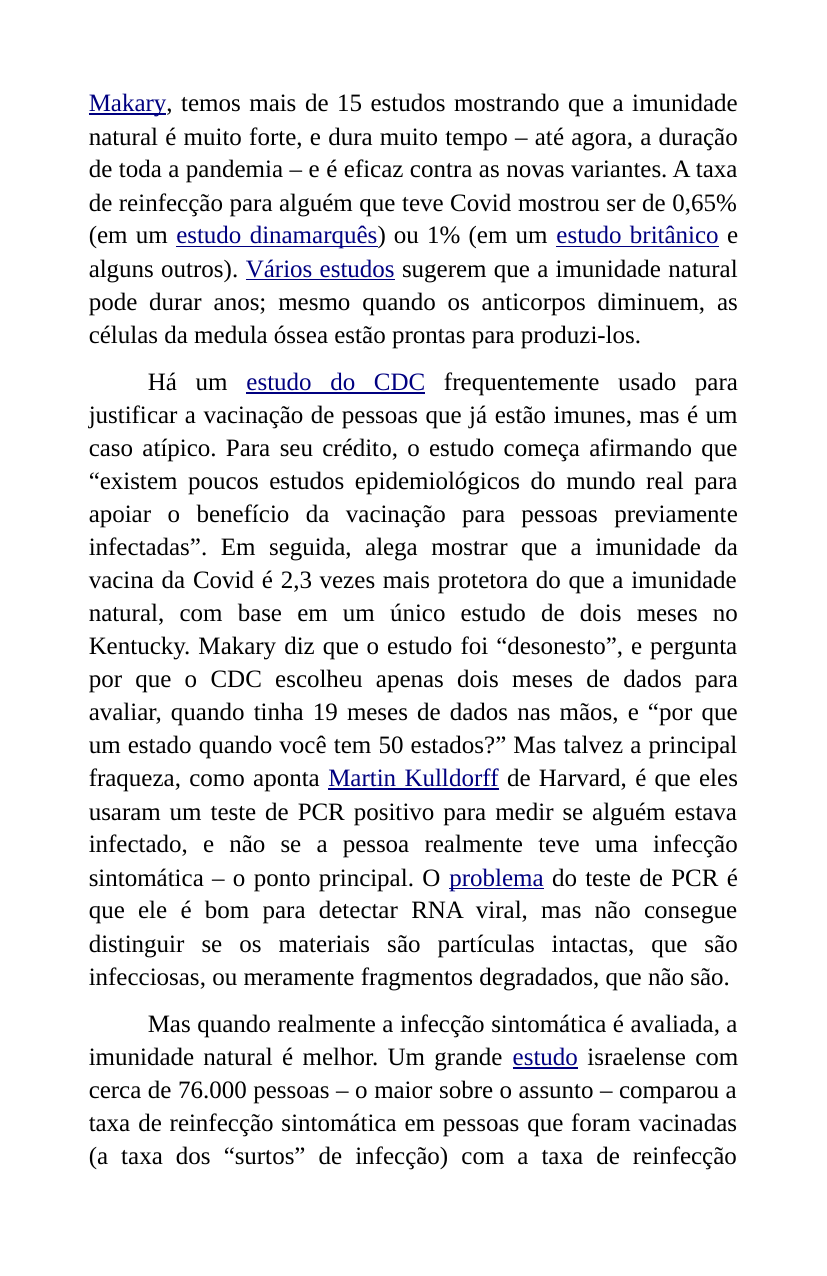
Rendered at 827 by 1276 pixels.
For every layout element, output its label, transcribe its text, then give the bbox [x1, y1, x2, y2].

text Mas quando realmente a infecção sintomática é avaliada, a imunidade natural é melhor. Um grande estudo israelense com cerca de 76.000 pessoas – o maior sobre o assunto – comparou a taxa de reinfecção sintomática em pessoas que foram vacinadas (a taxa dos “surtos” de infecção) com a taxa de reinfecção [88, 1009, 738, 1170]
text Há um estudo do CDC frequentemente usado para justificar a vacinação de pessoas que já estão imunes, mas é um caso atípico. Para seu crédito, o estudo começa afirmando que “existem poucos estudos epidemiológicos do mundo real para apoiar o benefício da vacinação para pessoas previamente infectadas”. Em seguida, alega mostrar que a imunidade da vacina da Covid é 2,3 vezes mais protetora do que a imunidade natural, com base em um único estudo de dois meses no Kentucky. Makary diz que o estudo foi “desonesto”, e pergunta por que o CDC escolheu apenas dois meses de dados para avaliar, quando tinha 19 meses de dados nas mãos, e “por que um estado quando você tem 50 estados?” Mas talvez a principal fraqueza, como aponta Martin Kulldorff de Harvard, é que eles usaram um teste de PCR positivo para medir se alguém estava infectado, e não se a pessoa realmente teve uma infecção sintomática – o ponto principal. O problema do teste de PCR é que ele é bom para detectar RNA viral, mas não consegue distinguir se os materiais são partículas intactas, que são infecciosas, ou meramente fragmentos degradados, que não são. [88, 367, 738, 990]
text Makary, temos mais de 15 estudos mostrando que a imunidade natural é muito forte, e dura muito tempo – até agora, a duração de toda a pandemia – e é eficaz contra as novas variantes. A taxa de reinfecção para alguém que teve Covid mostrou ser de 0,65% (em um estudo dinamarquês) ou 1% (em um estudo britânico e alguns outros). Vários estudos sugerem que a imunidade natural pode durar anos; mesmo quando os anticorpos diminuem, as células da medula óssea estão prontas para produzi-los. [88, 88, 738, 348]
